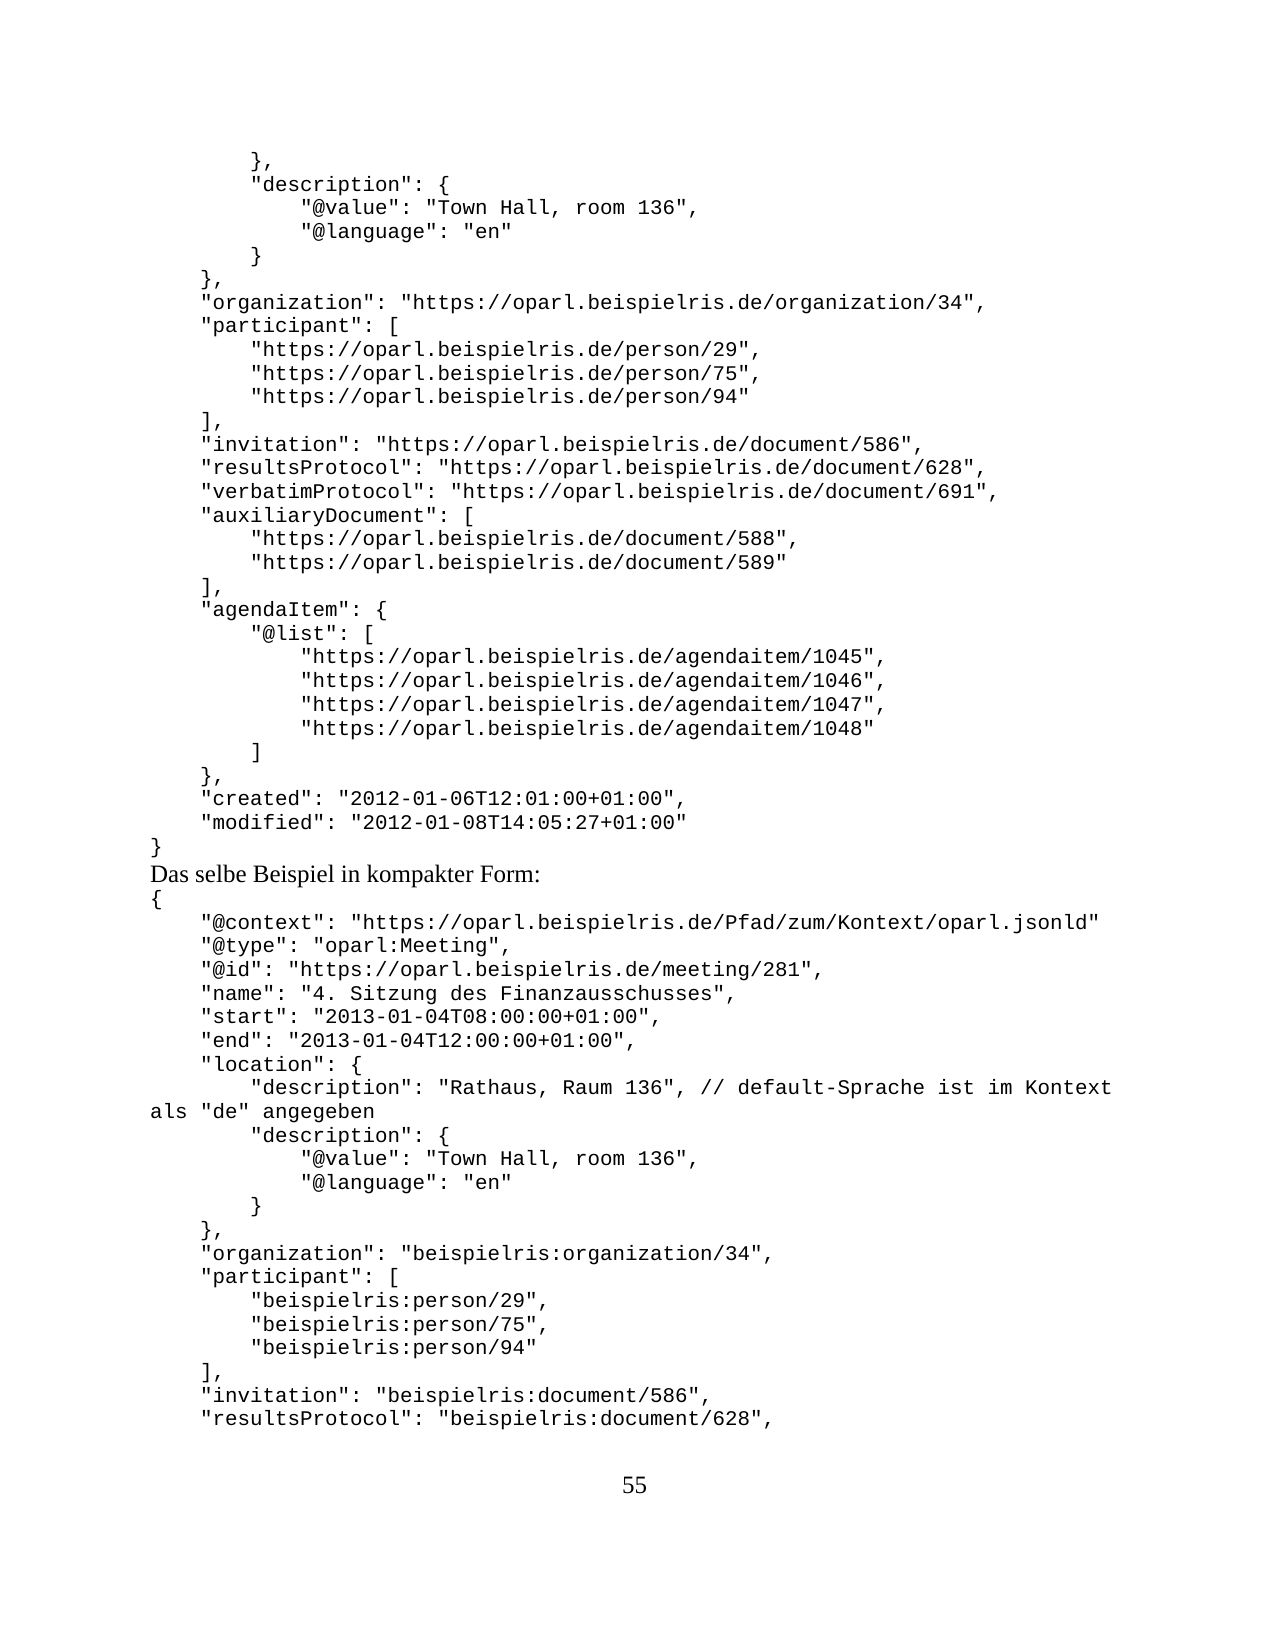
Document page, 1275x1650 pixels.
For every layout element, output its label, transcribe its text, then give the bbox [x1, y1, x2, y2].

text "auxiliaryDocument": [ [150, 505, 1125, 528]
text "https://oparl.beispielris.de/agendaitem/1046", [150, 670, 1125, 694]
text "modified": "2012-01-08T14:05:27+01:00" [150, 812, 1125, 836]
text ] [150, 741, 1125, 765]
text "invitation": "beispielris:document/586", [150, 1385, 1125, 1408]
text "@list": [ [150, 623, 1125, 647]
text "@id": "https://oparl.beispielris.de/meeting/281", [150, 959, 1125, 983]
text }, [150, 150, 1125, 174]
text "@value": "Town Hall, room 136", [150, 1148, 1125, 1172]
text "description": { [150, 1124, 1125, 1148]
text ], [150, 576, 1125, 599]
text "resultsProtocol": "https://oparl.beispielris.de/document/628", [150, 457, 1125, 481]
text "resultsProtocol": "beispielris:document/628", [150, 1408, 1125, 1432]
text "beispielris:person/29", [150, 1290, 1125, 1314]
text "organization": "https://oparl.beispielris.de/organization/34", [150, 292, 1125, 316]
text "organization": "beispielris:organization/34", [150, 1243, 1125, 1266]
text ], [150, 1361, 1125, 1385]
text "name": "4. Sitzung des Finanzausschusses", [150, 983, 1125, 1006]
text "location": { [150, 1054, 1125, 1077]
text "https://oparl.beispielris.de/person/75", [150, 363, 1125, 386]
text "description": "Rathaus, Raum 136", // default-Sprache ist im Kontext als "de" angegeben [150, 1077, 1125, 1124]
text "https://oparl.beispielris.de/person/94" [150, 386, 1125, 410]
text }, [150, 765, 1125, 788]
text "start": "2013-01-04T08:00:00+01:00", [150, 1006, 1125, 1030]
text "https://oparl.beispielris.de/document/589" [150, 552, 1125, 576]
text "verbatimProtocol": "https://oparl.beispielris.de/document/691", [150, 481, 1125, 505]
text "agendaItem": { [150, 599, 1125, 623]
text "invitation": "https://oparl.beispielris.de/document/586", [150, 434, 1125, 457]
text "@value": "Town Hall, room 136", [150, 197, 1125, 221]
text } [150, 836, 1125, 859]
text Das selbe Beispiel in kompakter Form: [150, 859, 1125, 888]
text "@context": "https://oparl.beispielris.de/Pfad/zum/Kontext/oparl.jsonld" [150, 912, 1125, 935]
text "@language": "en" [150, 221, 1125, 244]
text "beispielris:person/94" [150, 1337, 1125, 1361]
text "https://oparl.beispielris.de/agendaitem/1047", [150, 694, 1125, 717]
text }, [150, 268, 1125, 292]
text } [150, 244, 1125, 268]
text "@type": "oparl:Meeting", [150, 935, 1125, 959]
text "participant": [ [150, 1266, 1125, 1290]
text "https://oparl.beispielris.de/document/588", [150, 528, 1125, 552]
text "beispielris:person/75", [150, 1314, 1125, 1337]
text "@language": "en" [150, 1172, 1125, 1196]
text { [150, 888, 1125, 912]
text "https://oparl.beispielris.de/agendaitem/1045", [150, 647, 1125, 670]
text }, [150, 1219, 1125, 1243]
text "created": "2012-01-06T12:01:00+01:00", [150, 788, 1125, 812]
text ], [150, 410, 1125, 434]
text "end": "2013-01-04T12:00:00+01:00", [150, 1030, 1125, 1054]
text "https://oparl.beispielris.de/person/29", [150, 339, 1125, 363]
text "description": { [150, 174, 1125, 197]
text "https://oparl.beispielris.de/agendaitem/1048" [150, 717, 1125, 741]
text "participant": [ [150, 316, 1125, 339]
text } [150, 1196, 1125, 1219]
